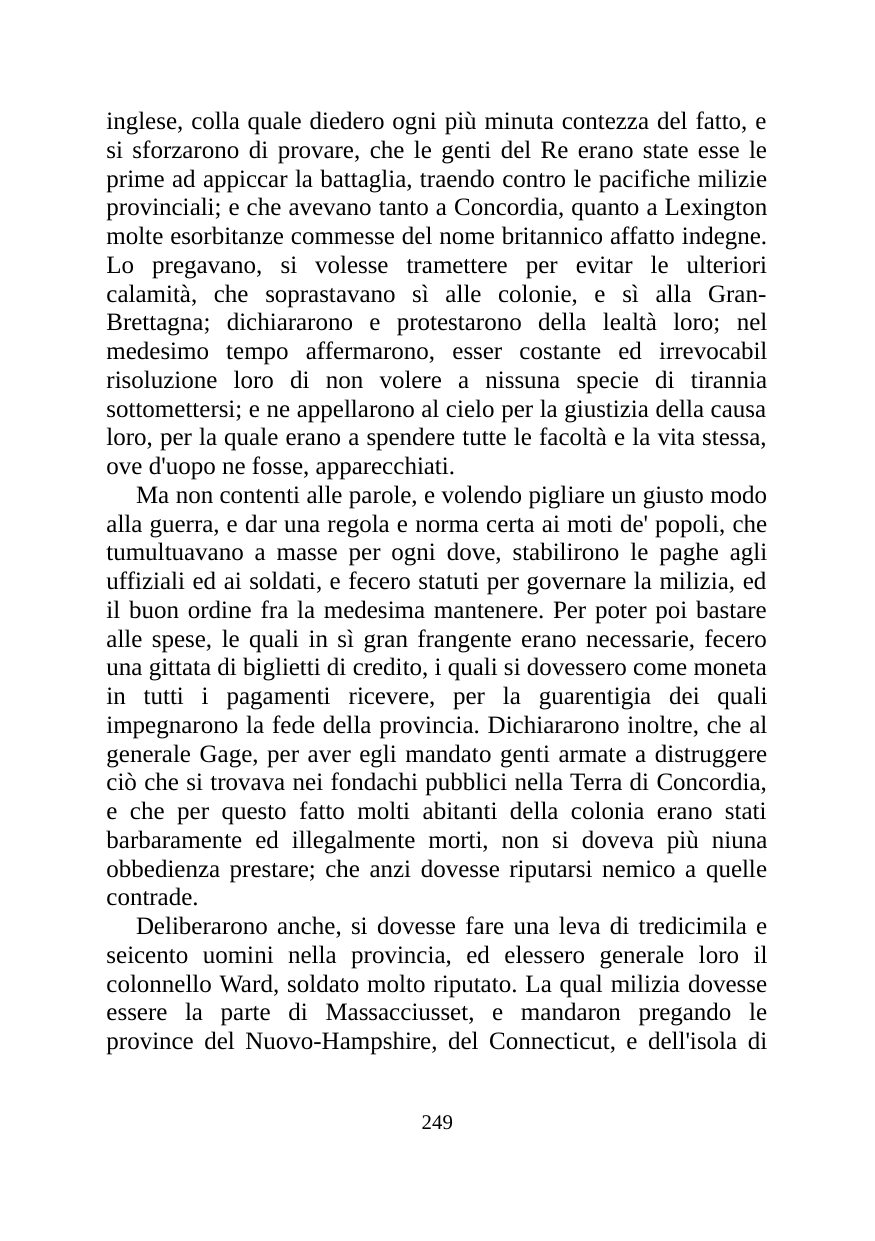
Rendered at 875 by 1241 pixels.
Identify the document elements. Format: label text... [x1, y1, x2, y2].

text inglese, colla quale diedero ogni più minuta contezza del fatto, e si sforzarono di provare, che le genti del Re erano state esse le prime ad appiccar la battaglia, traendo contro le pacifiche milizie provinciali; e che avevano tanto a Concordia, quanto a Lexington molte esorbitanze commesse del nome britannico affatto indegne. Lo pregavano, si volesse tramettere per evitar le ulteriori calamità, che soprastavano sì alle colonie, e sì alla Gran-Brettagna; dichiararono e protestarono della lealtà loro; nel medesimo tempo affermarono, esser costante ed irrevocabil risoluzione loro di non volere a nissuna specie di tirannia sottomettersi; e ne appellarono al cielo per la giustizia della causa loro, per la quale erano a spendere tutte le facoltà e la vita stessa, ove d'uopo ne fosse, apparecchiati. [106, 106, 768, 480]
text Ma non contenti alle parole, e volendo pigliare un giusto modo alla guerra, e dar una regola e norma certa ai moti de' popoli, che tumultuavano a masse per ogni dove, stabilirono le paghe agli uffiziali ed ai soldati, e fecero statuti per governare la milizia, ed il buon ordine fra la medesima mantenere. Per poter poi bastare alle spese, le quali in sì gran frangente erano necessarie, fecero una gittata di biglietti di credito, i quali si dovessero come moneta in tutti i pagamenti ricevere, per la guarentigia dei quali impegnarono la fede della provincia. Dichiararono inoltre, che al generale Gage, per aver egli mandato genti armate a distruggere ciò che si trovava nei fondachi pubblici nella Terra di Concordia, e che per questo fatto molti abitanti della colonia erano stati barbaramente ed illegalmente morti, non si doveva più niuna obbedienza prestare; che anzi dovesse riputarsi nemico a quelle contrade. [106, 480, 768, 911]
text Deliberarono anche, si dovesse fare una leva di tredicimila e seicento uomini nella provincia, ed elessero generale loro il colonnello Ward, soldato molto riputato. La qual milizia dovesse essere la parte di Massacciusset, e mandaron pregando le province del Nuovo-Hampshire, del Connecticut, e dell'isola di [106, 911, 768, 1055]
